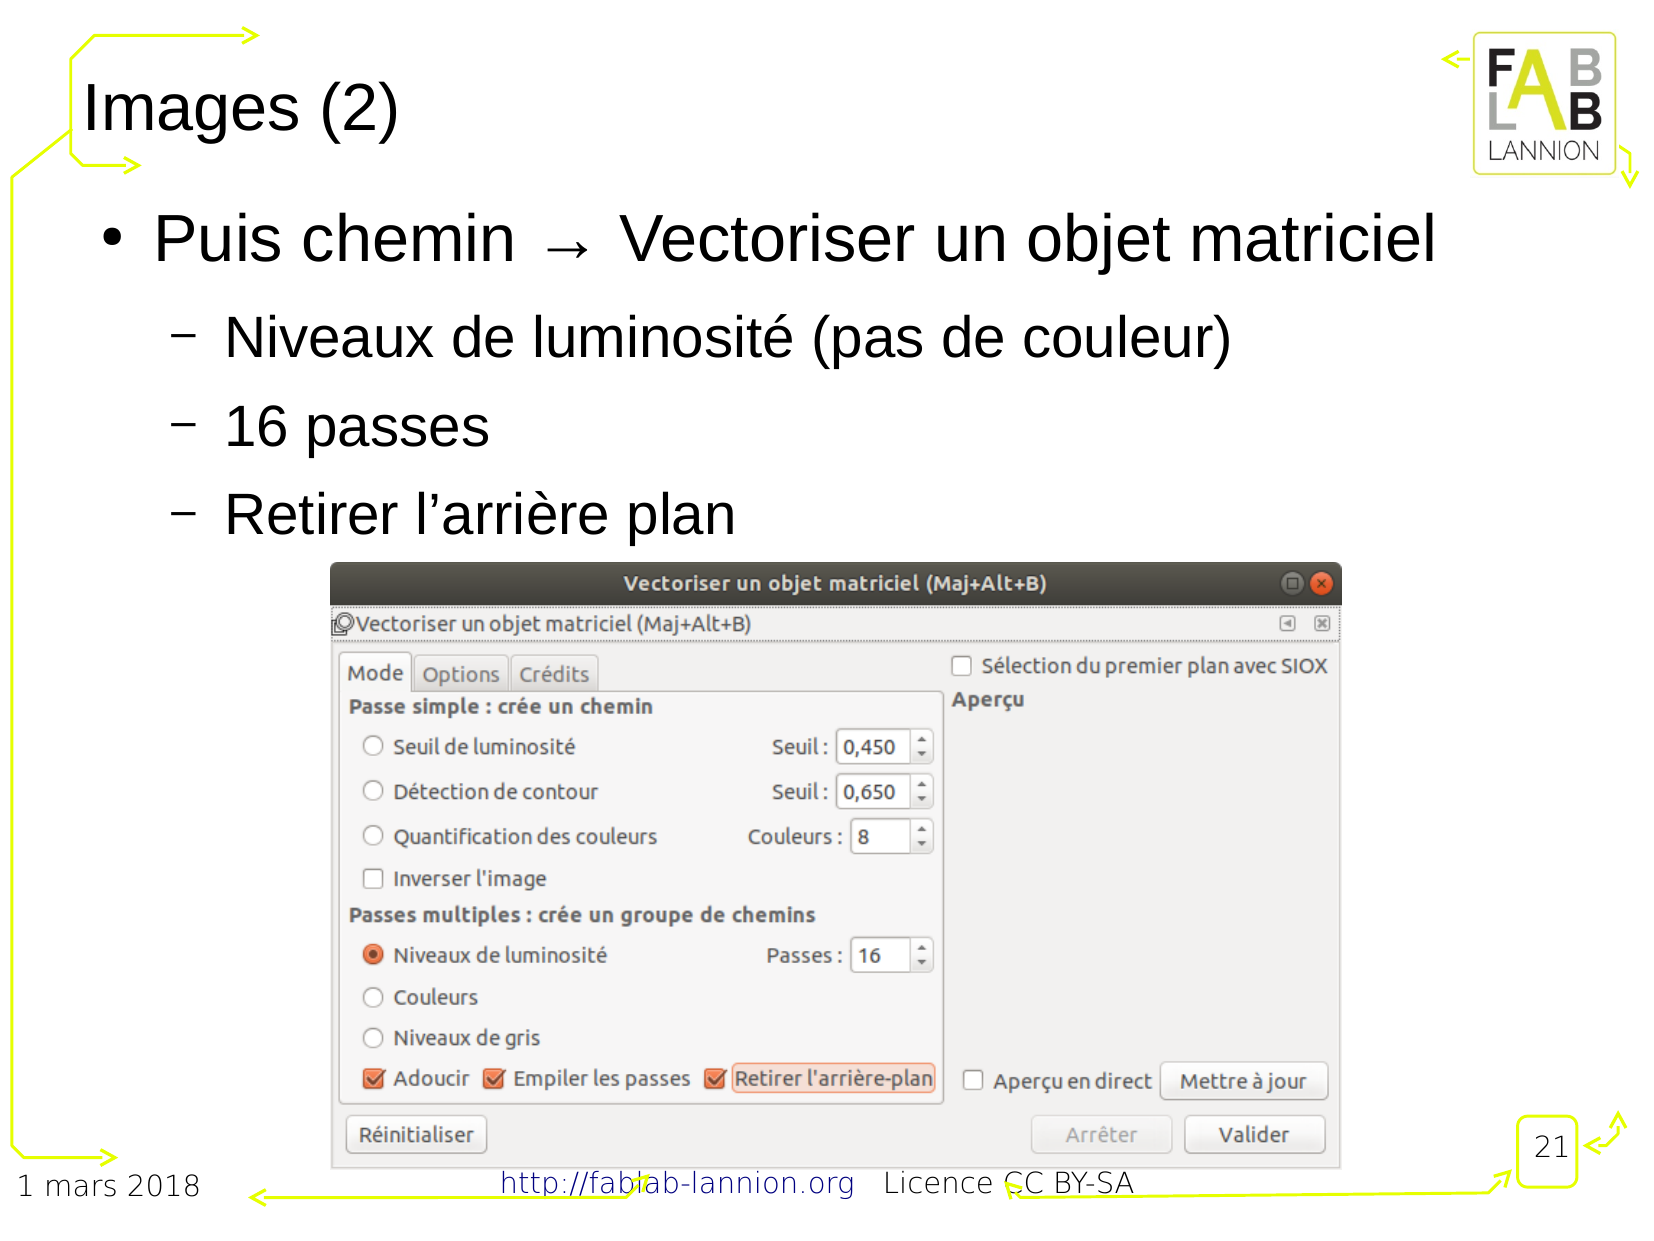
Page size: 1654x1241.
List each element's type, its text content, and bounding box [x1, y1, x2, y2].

title Images (2) [82, 49, 1441, 166]
list Puis chemin → Vectoriser un objet matriciel Niveaux de luminosité (pas de couleur) 16 passes Retirer l’arrière plan [82, 200, 1571, 921]
picture [330, 562, 1342, 1170]
picture [1470, 29, 1619, 178]
